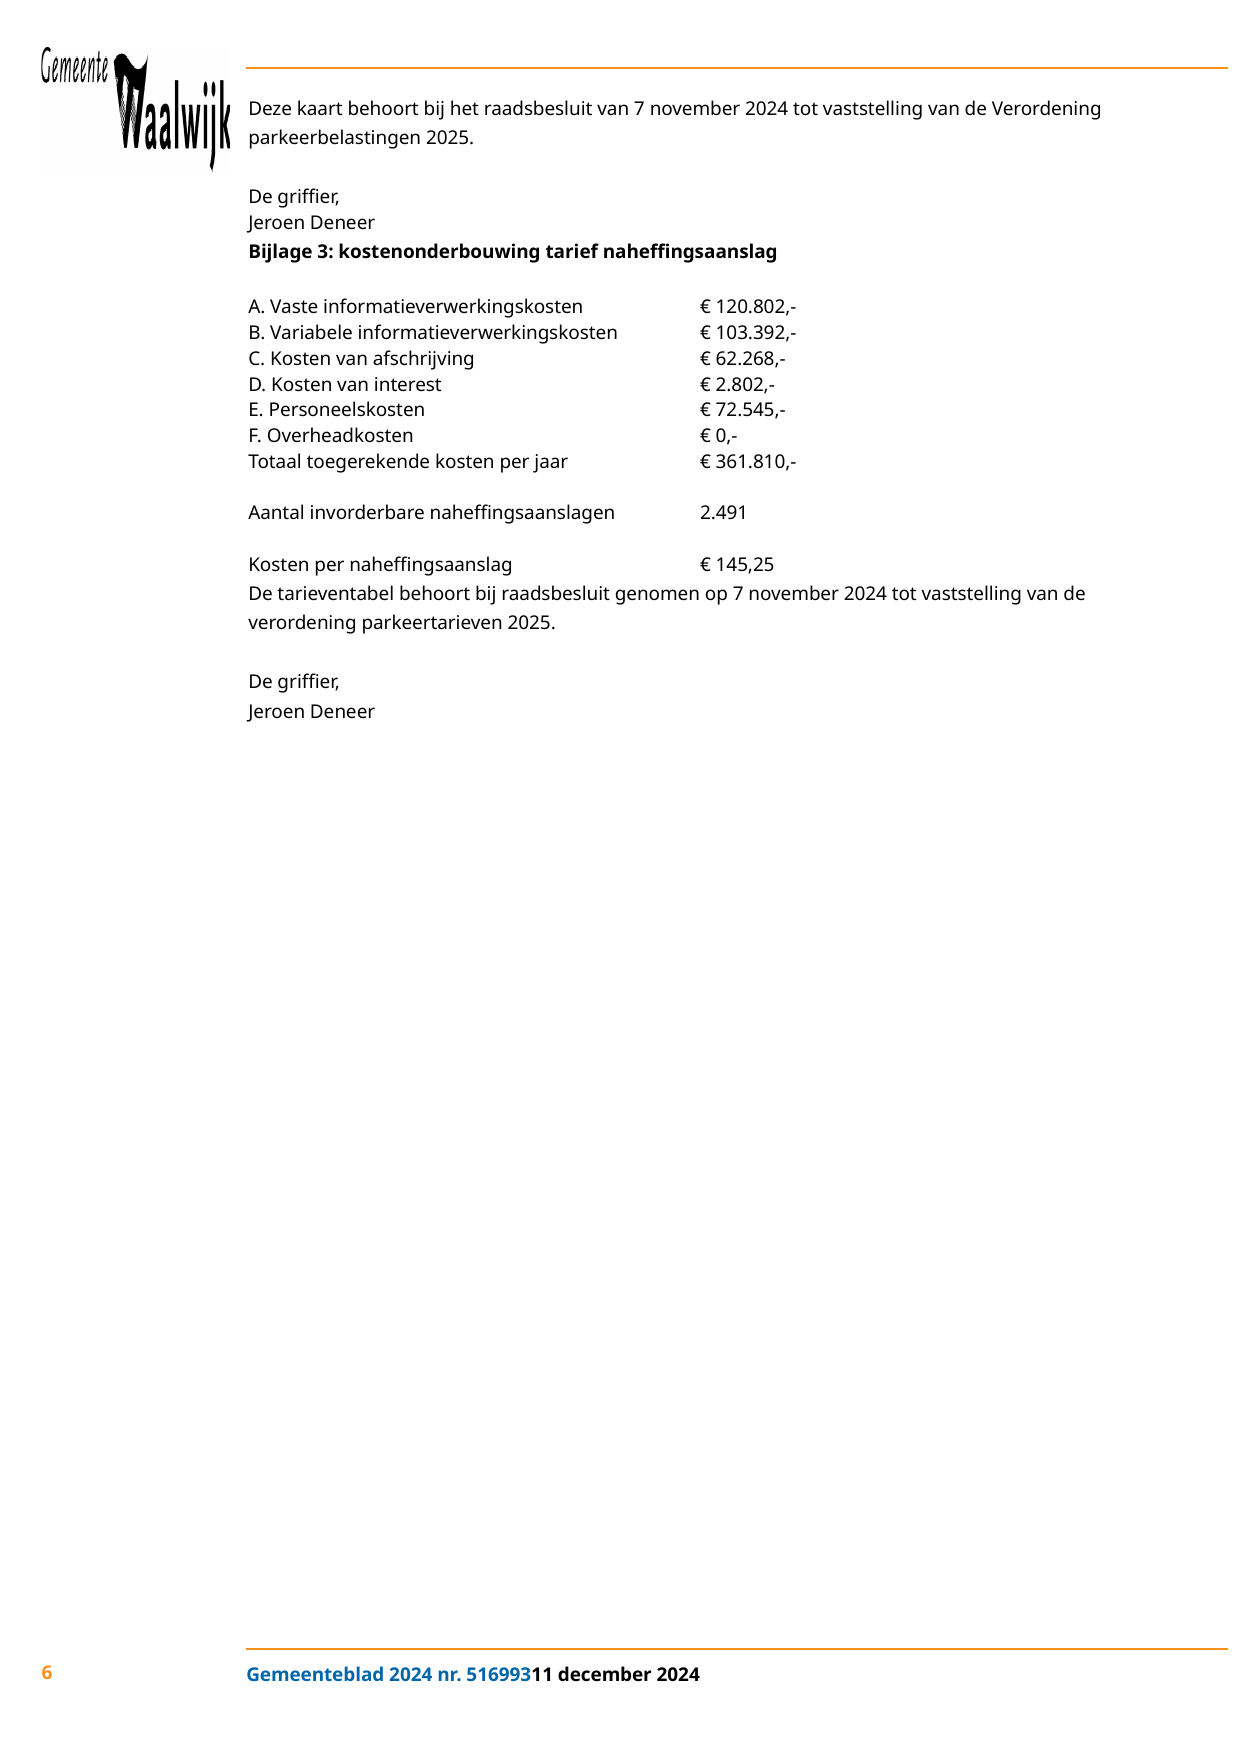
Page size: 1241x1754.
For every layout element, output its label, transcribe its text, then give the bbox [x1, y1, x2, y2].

text Deze kaart behoort bij het raadsbesluit van 7 november 2024 tot vaststelling van de Verordening parkeerbelastingen 2025. [248, 95, 1152, 150]
table_header [248, 268, 700, 294]
table_cell [700, 474, 1152, 499]
picture [41, 47, 231, 172]
table_cell [248, 525, 700, 551]
table_cell € 361.810,- [700, 448, 1152, 474]
table_cell Aantal invorderbare naheffingsaanslagen [248, 500, 700, 525]
text De griffier, [248, 669, 1152, 694]
text Jeroen Deneer [248, 698, 1152, 724]
table_cell Kosten per naheffingsaanslag [248, 551, 700, 577]
table_cell 2.491 [700, 500, 1152, 525]
table_cell [700, 525, 1152, 551]
table_cell Totaal toegerekende kosten per jaar [248, 448, 700, 474]
table_cell A. Vaste informatieverwerkingskosten [248, 294, 700, 319]
table_cell [248, 474, 700, 499]
table_header [700, 268, 1152, 294]
table_cell € 103.392,- [700, 320, 1152, 345]
table_cell D. Kosten van interest [248, 371, 700, 397]
text Bijlage 3: kostenonderbouwing tarief naheffingsaanslag [248, 238, 1152, 264]
table_cell C. Kosten van afschrijving [248, 345, 700, 371]
table_cell € 2.802,- [700, 371, 1152, 397]
table_cell Jeroen Deneer [248, 209, 1152, 235]
table_cell € 120.802,- [700, 294, 1152, 319]
table_cell € 72.545,- [700, 397, 1152, 422]
table_cell F. Overheadkosten [248, 423, 700, 448]
table_cell € 62.268,- [700, 345, 1152, 371]
table_cell B. Variabele informatieverwerkingskosten [248, 320, 700, 345]
table_cell € 0,- [700, 423, 1152, 448]
table_cell E. Personeelskosten [248, 397, 700, 422]
table_header De griffier, [248, 184, 1152, 209]
table_cell € 145,25 [700, 551, 1152, 577]
text De tarieventabel behoort bij raadsbesluit genomen op 7 november 2024 tot vaststelling van de verordening parkeertarieven 2025. [248, 580, 1152, 635]
